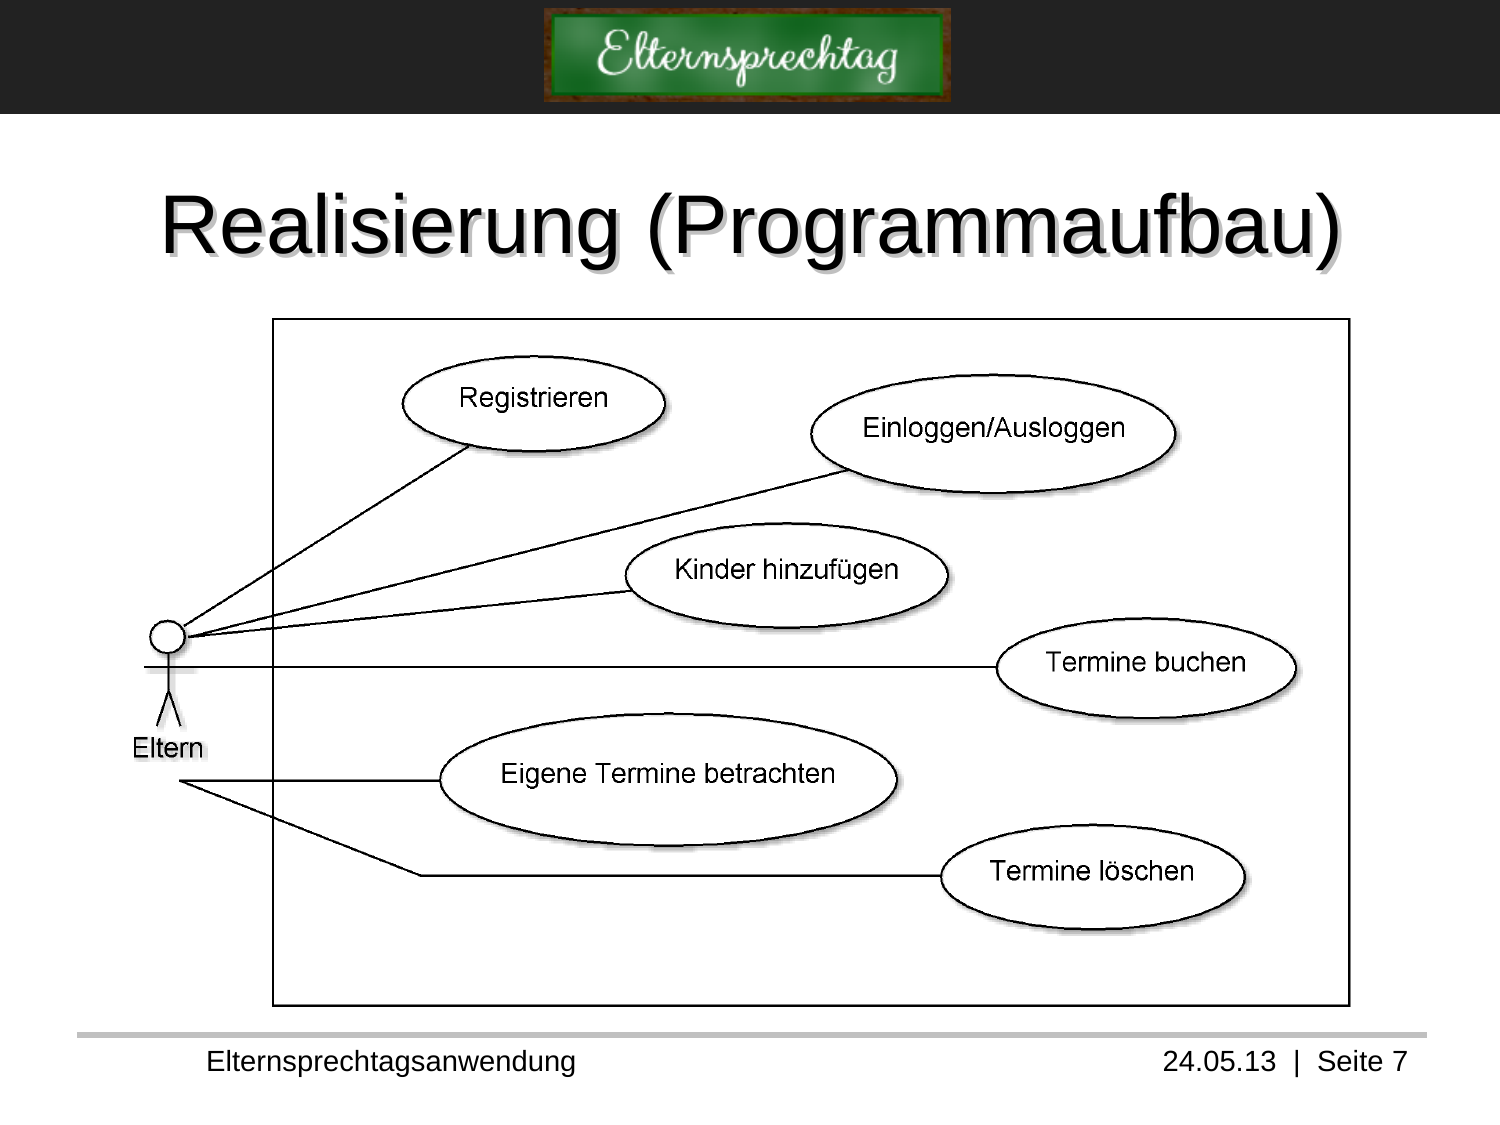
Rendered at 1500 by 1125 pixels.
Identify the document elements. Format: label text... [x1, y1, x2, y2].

picture [0, 0, 1500, 114]
picture [123, 314, 1353, 1009]
title Realisierung (Programmaufbau) [76, 160, 1427, 279]
